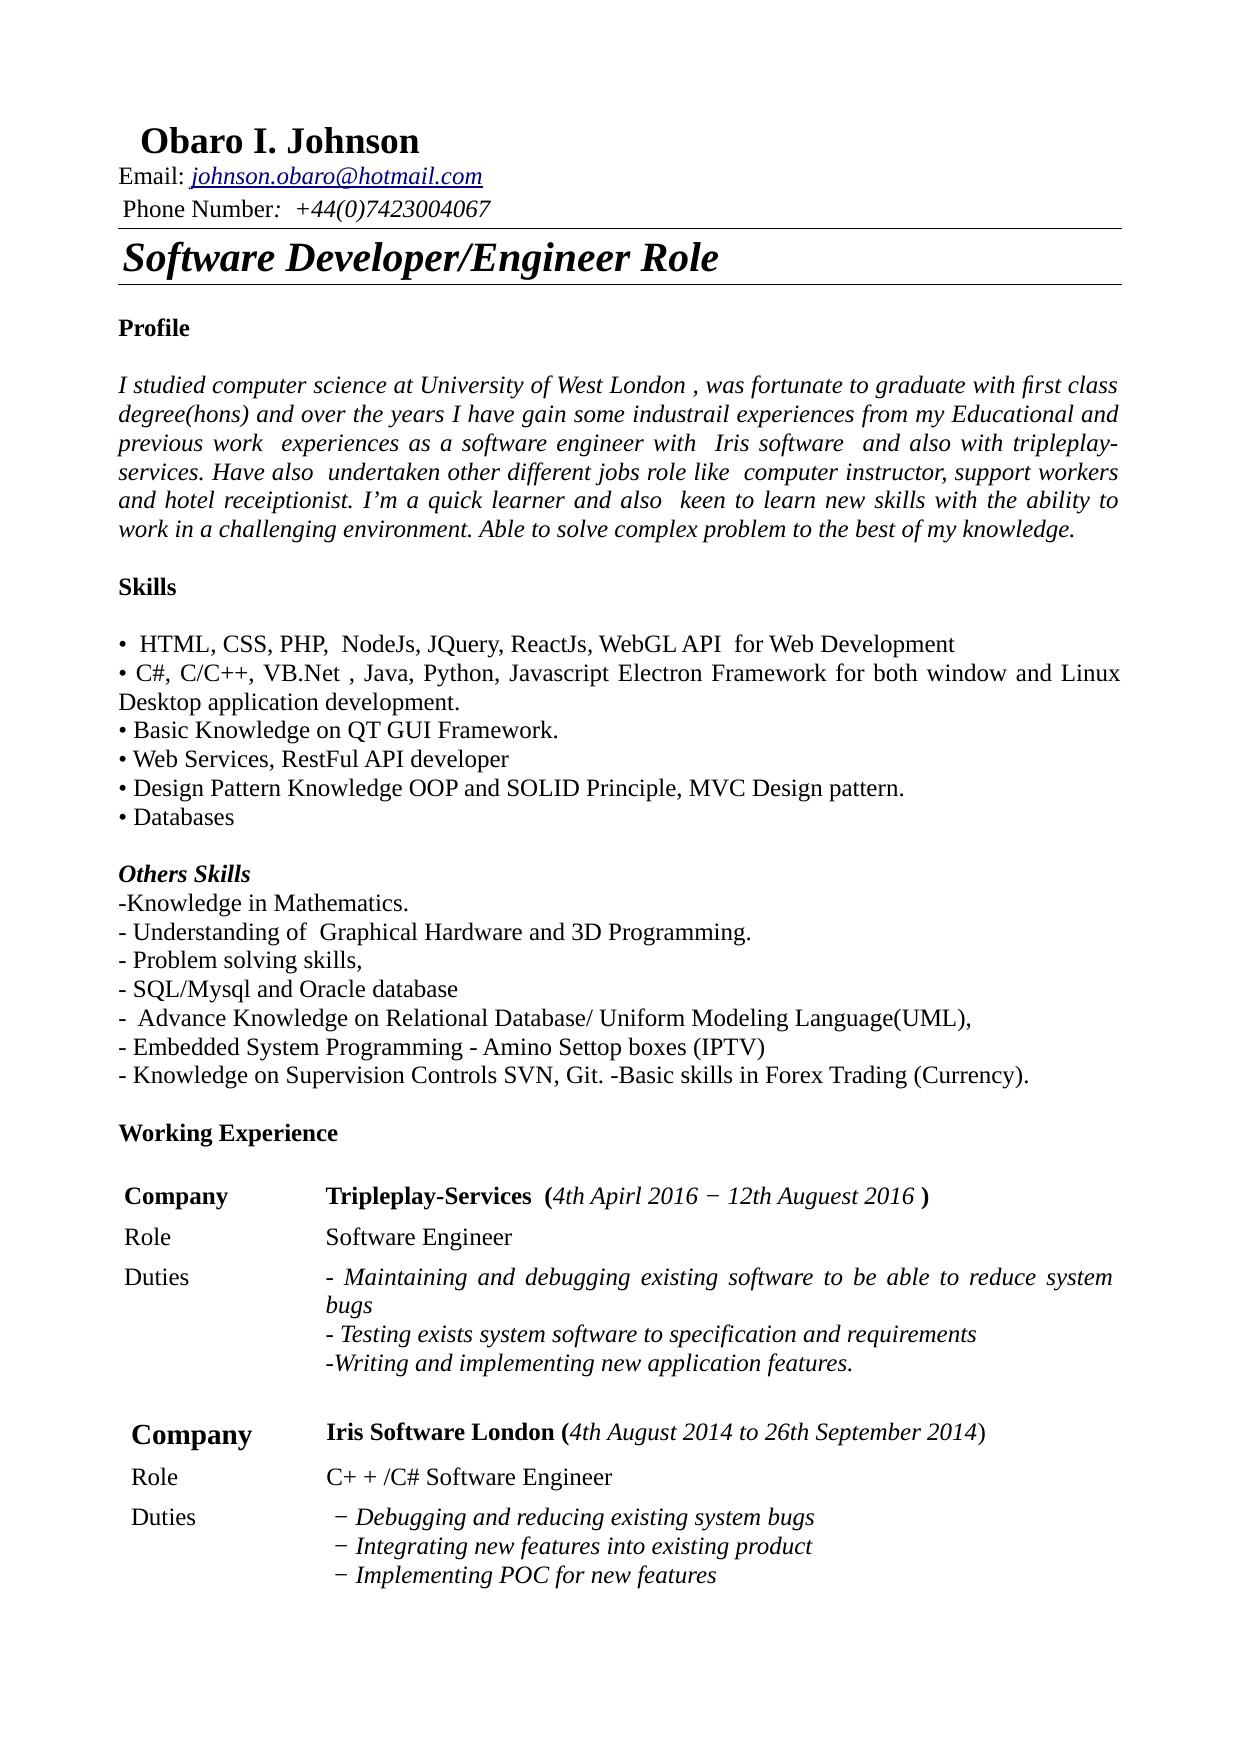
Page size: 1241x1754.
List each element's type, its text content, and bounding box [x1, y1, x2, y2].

text Working Experience [118, 1118, 1122, 1147]
text • HTML, CSS, PHP, NodeJs, JQuery, ReactJs, WebGL API for Web Development [118, 629, 1122, 658]
table_cell Role [125, 1456, 320, 1496]
text - Knowledge on Supervision Controls SVN, Git. -Basic skills in Forex Trading (Currency). [118, 1061, 1122, 1089]
text • Design Pattern Knowledge OOP and SOLID Principle, MVC Design pattern. [118, 773, 1122, 802]
table_header Company [118, 1176, 320, 1216]
text Profile [118, 313, 1122, 342]
text I studied computer science at University of West London , was fortunate to graduate with ﬁrst class degree(hons) and over the years I have gain some industrail experiences from my Educational and previous work experiences as a software engineer with Iris software and also with tripleplay-services. Have also undertaken other different jobs role like computer instructor, support workers and hotel receiptionist. I’m a quick learner and also keen to learn new skills with the ability to work in a challenging environment. Able to solve complex problem to the best of my knowledge. [118, 371, 1122, 543]
table_cell Role [118, 1216, 320, 1256]
table_cell − Debugging and reducing existing system bugs − Integrating new features into existing product − Implementing POC for new features [320, 1496, 1123, 1594]
table_cell Duties [125, 1496, 320, 1594]
table_cell Duties [118, 1256, 320, 1382]
table_header Iris Software London (4th August 2014 to 26th September 2014) [320, 1411, 1123, 1456]
table_cell C+ + /C# Software Engineer [320, 1456, 1123, 1496]
text - Embedded System Programming - Amino Settop boxes (IPTV) [118, 1032, 1122, 1061]
text • C#, C/C++, VB.Net , Java, Python, Javascript Electron Framework for both window and Linux Desktop application development. [118, 658, 1122, 716]
text - Advance Knowledge on Relational Database/ Uniform Modeling Language(UML), [118, 1003, 1122, 1032]
table_cell - Maintaining and debugging existing software to be able to reduce system bugs - Testing exists system software to specification and requirements -Writing and implementing new application features. [320, 1256, 1123, 1382]
text Phone Number: +44(0)7423004067 [118, 190, 1122, 228]
text • Databases [118, 802, 1122, 831]
text - Problem solving skills, [118, 946, 1122, 974]
text Obaro I. Johnson [118, 118, 1122, 161]
text Software Developer/Engineer Role [118, 229, 1122, 284]
text Email: johnson.obaro@hotmail.com [118, 161, 1122, 190]
text • Web Services, RestFul API developer [118, 744, 1122, 773]
text Others Skills [118, 859, 1122, 888]
table_cell Software Engineer [320, 1216, 1123, 1256]
text • Basic Knowledge on QT GUI Framework. [118, 716, 1122, 744]
text - Understanding of Graphical Hardware and 3D Programming. [118, 917, 1122, 946]
text Skills [118, 572, 1122, 601]
table_header Tripleplay-Services (4th Apirl 2016 − 12th Auguest 2016 ) [320, 1176, 1123, 1216]
text - SQL/Mysql and Oracle database [118, 974, 1122, 1003]
table_header Company [125, 1411, 320, 1456]
text -Knowledge in Mathematics. [118, 888, 1122, 917]
